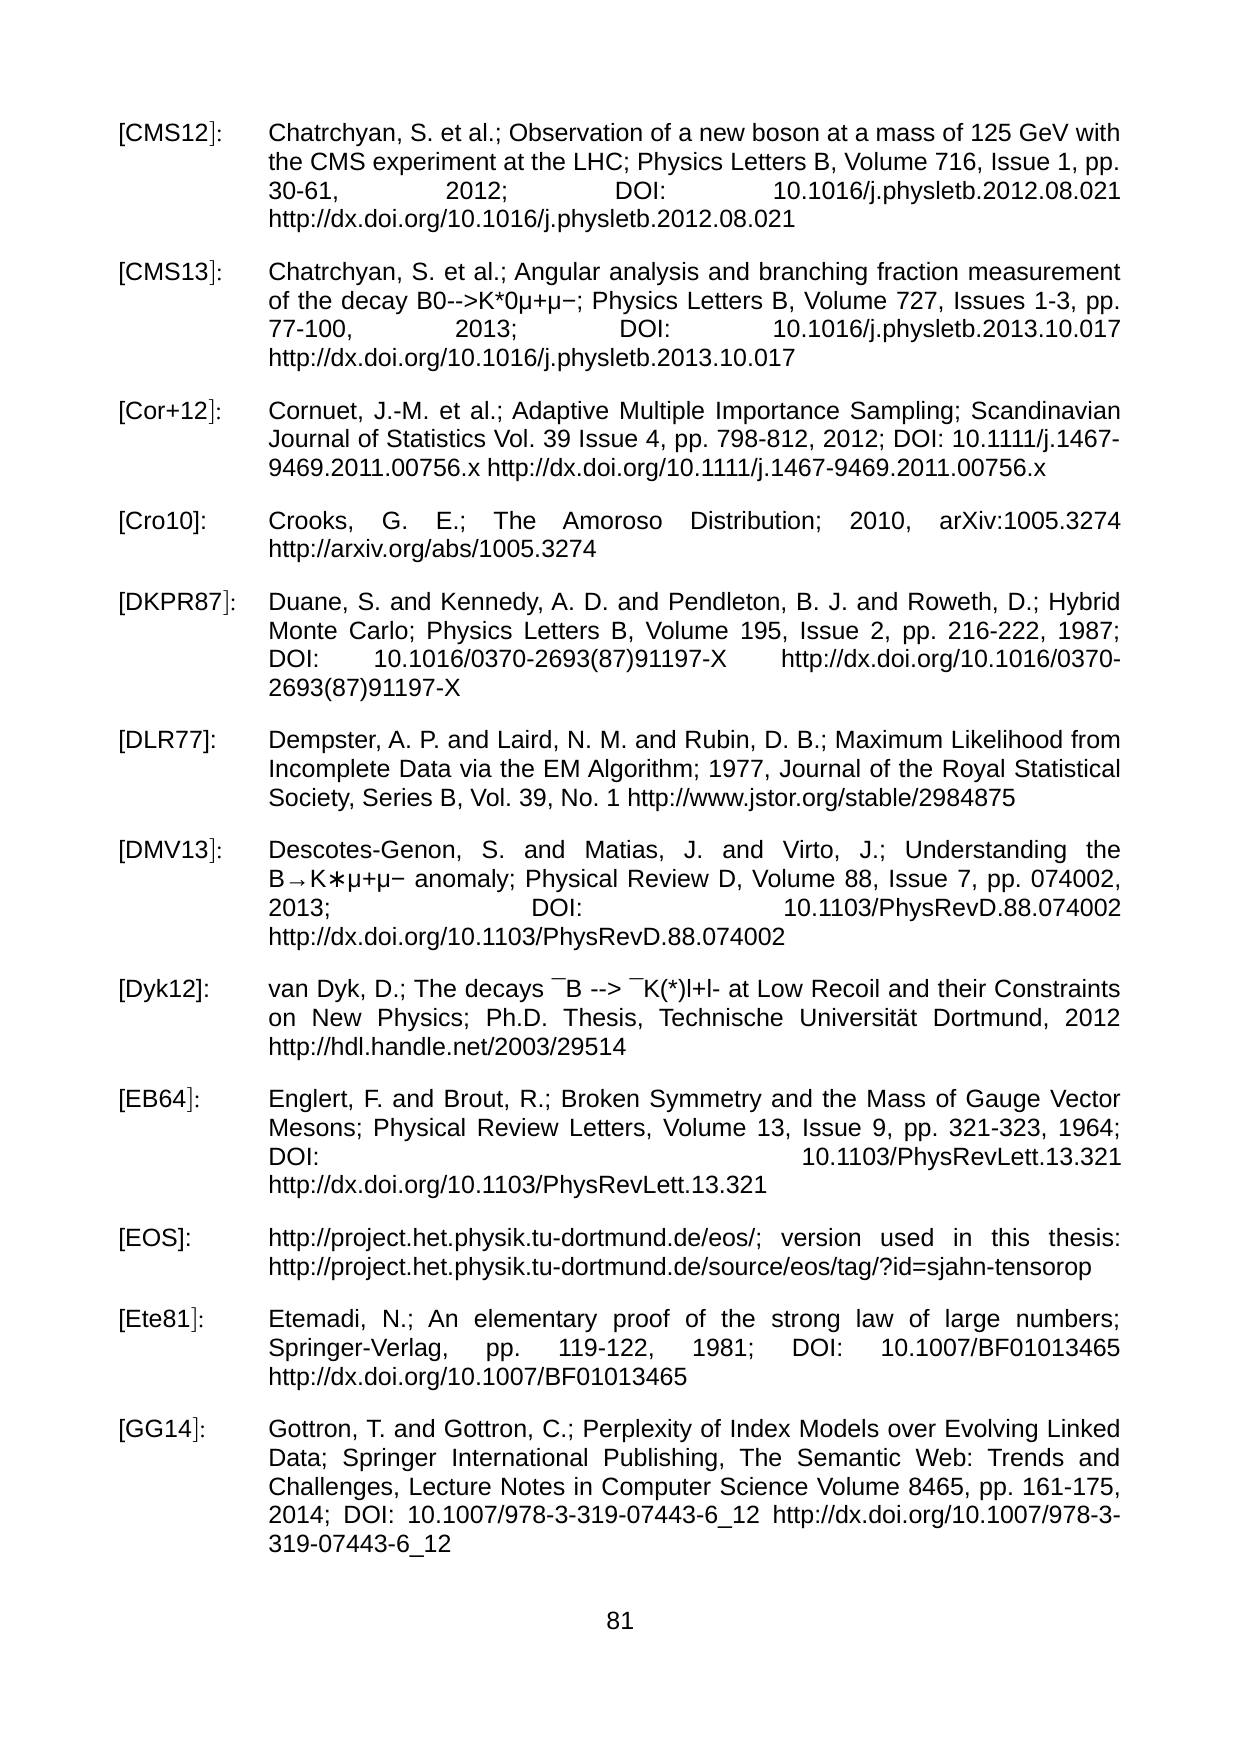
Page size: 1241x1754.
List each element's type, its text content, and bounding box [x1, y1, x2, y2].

text [DLR77]: Dempster, A. P. and Laird, N. M. and Rubin, D. B.; Maximum Likelihood from Incomplete Data via the EM Algorithm; 1977, Journal of the Royal Statistical Society, Series B, Vol. 39, No. 1 http://www.jstor.org/stable/2984875 [118, 726, 1122, 812]
text [CMS13]: Chatrchyan, S. et al.; Angular analysis and branching fraction measurement of the decay B0-->K*0μ+μ−; Physics Letters B, Volume 727, Issues 1-3, pp. 77-100, 2013; DOI: 10.1016/j.physletb.2013.10.017 http://dx.doi.org/10.1016/j.physletb.2013.10.017 [118, 257, 1122, 372]
text [Cro10]: Crooks, G. E.; The Amoroso Distribution; 2010, arXiv:1005.3274 http://arxiv.org/abs/1005.3274 [118, 506, 1122, 563]
text [EOS]: http://project.het.physik.tu-dortmund.de/eos/; version used in this thesis: http://project.het.physik.tu-dortmund.de/source/eos/tag/?id=sjahn-tensorop [118, 1223, 1122, 1280]
text [Cor+12]: Cornuet, J.-M. et al.; Adaptive Multiple Importance Sampling; Scandinavian Journal of Statistics Vol. 39 Issue 4, pp. 798-812, 2012; DOI: 10.1111/j.1467-9469.2011.00756.x http://dx.doi.org/10.1111/j.1467-9469.2011.00756.x [118, 396, 1122, 482]
text [DMV13]: Descotes-Genon, S. and Matias, J. and Virto, J.; Understanding the B→K∗μ+μ− anomaly; Physical Review D, Volume 88, Issue 7, pp. 074002, 2013; DOI: 10.1103/PhysRevD.88.074002 http://dx.doi.org/10.1103/PhysRevD.88.074002 [118, 835, 1122, 951]
text [CMS12]: Chatrchyan, S. et al.; Observation of a new boson at a mass of 125 GeV with the CMS experiment at the LHC; Physics Letters B, Volume 716, Issue 1, pp. 30-61, 2012; DOI: 10.1016/j.physletb.2012.08.021 http://dx.doi.org/10.1016/j.physletb.2012.08.021 [118, 118, 1122, 233]
text [EB64]: Englert, F. and Brout, R.; Broken Symmetry and the Mass of Gauge Vector Mesons; Physical Review Letters, Volume 13, Issue 9, pp. 321-323, 1964; DOI: 10.1103/PhysRevLett.13.321 http://dx.doi.org/10.1103/PhysRevLett.13.321 [118, 1084, 1122, 1199]
text [GG14]: Gottron, T. and Gottron, C.; Perplexity of Index Models over Evolving Linked Data; Springer International Publishing, The Semantic Web: Trends and Challenges, Lecture Notes in Computer Science Volume 8465, pp. 161-175, 2014; DOI: 10.1007/978-3-319-07443-6_12 http://dx.doi.org/10.1007/978-3-319-07443-6_12 [118, 1414, 1122, 1558]
text [DKPR87]: Duane, S. and Kennedy, A. D. and Pendleton, B. J. and Roweth, D.; Hybrid Monte Carlo; Physics Letters B, Volume 195, Issue 2, pp. 216-222, 1987; DOI: 10.1016/0370-2693(87)91197-X http://dx.doi.org/10.1016/0370-2693(87)91197-X [118, 587, 1122, 702]
text [Dyk12]: van Dyk, D.; The decays ¯B --> ¯K(*)l+l- at Low Recoil and their Constraints on New Physics; Ph.D. Thesis, Technische Universität Dortmund, 2012 http://hdl.handle.net/2003/29514 [118, 974, 1122, 1060]
text [Ete81]: Etemadi, N.; An elementary proof of the strong law of large numbers; Springer-Verlag, pp. 119-122, 1981; DOI: 10.1007/BF01013465 http://dx.doi.org/10.1007/BF01013465 [118, 1304, 1122, 1390]
